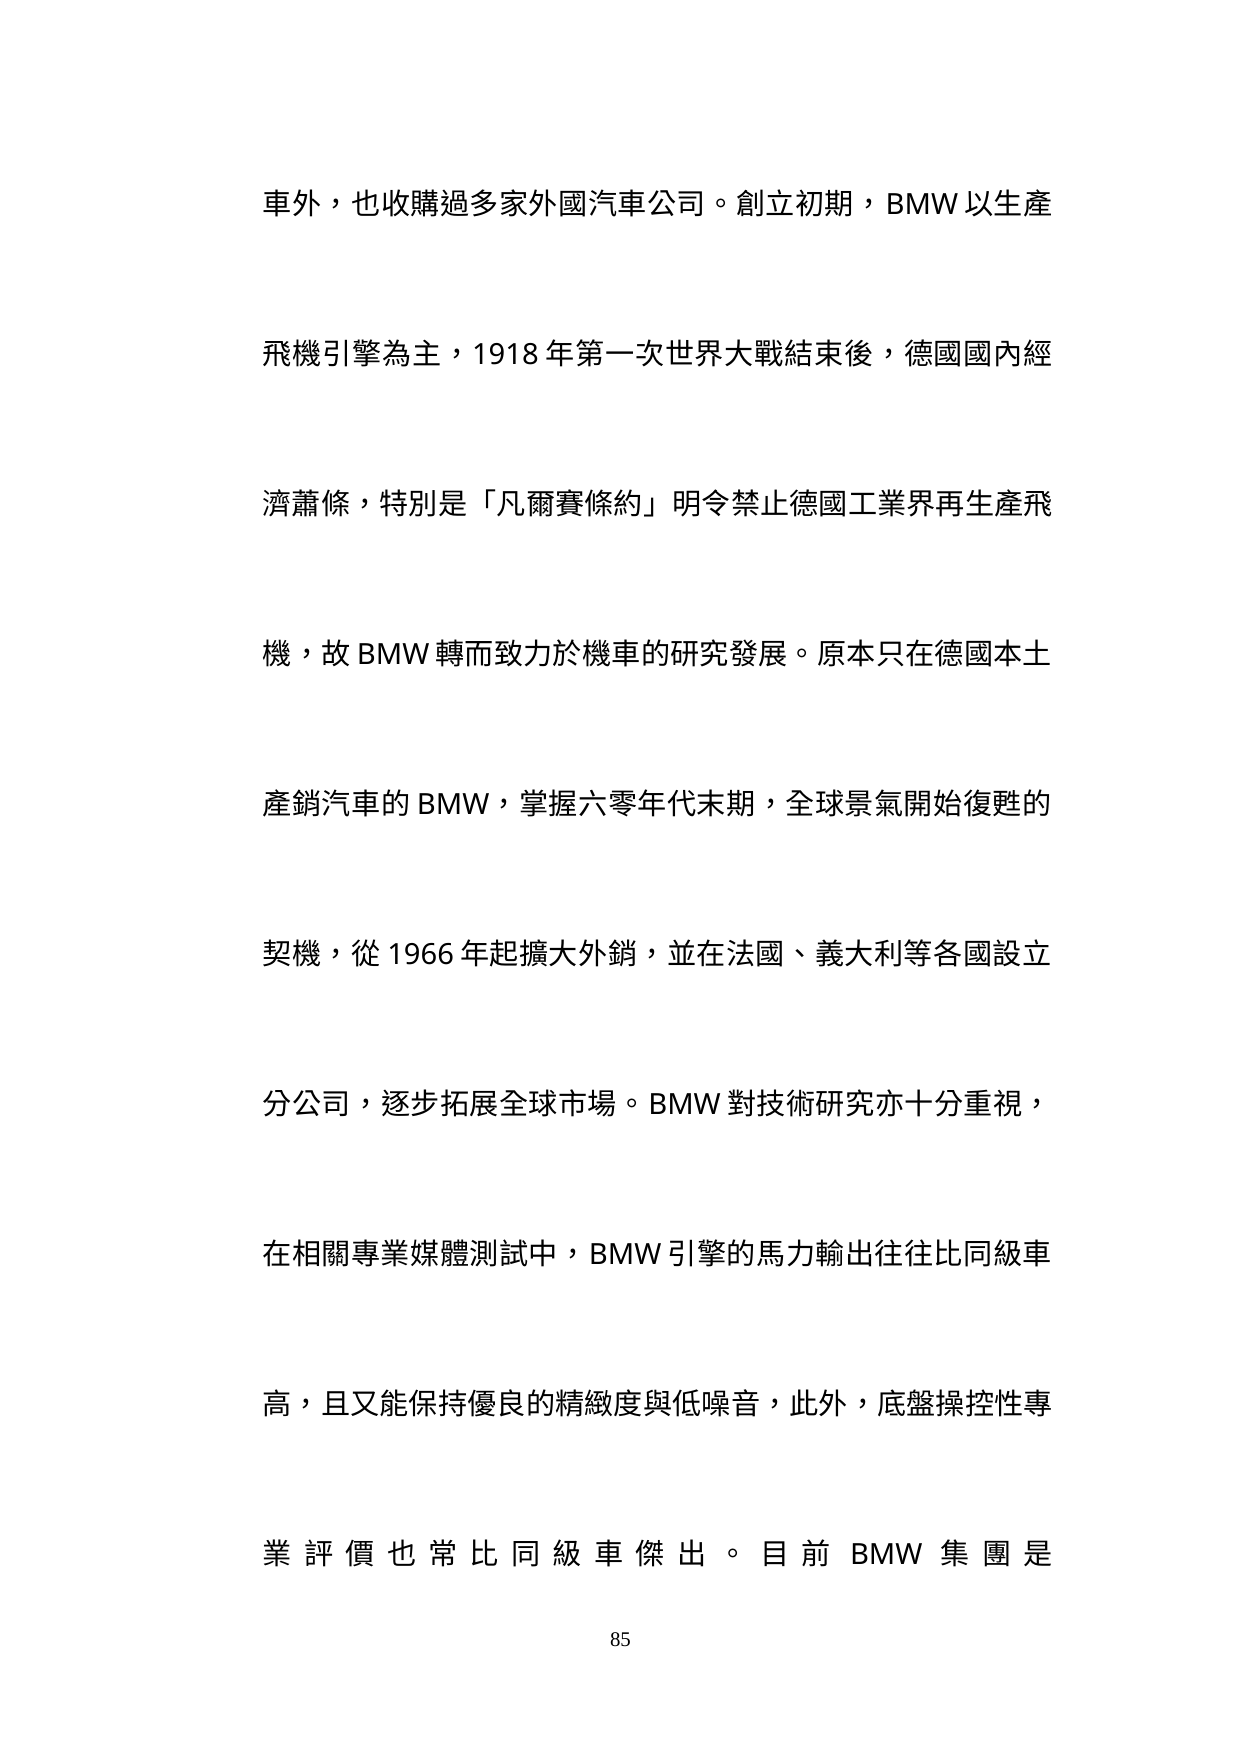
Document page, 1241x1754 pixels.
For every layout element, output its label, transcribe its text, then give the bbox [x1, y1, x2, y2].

text 車外，也收購過多家外國汽車公司。創立初期，BMW以生產飛機引擎為主，1918年第一次世界大戰結束後，德國國內經濟蕭條，特別是「凡爾賽條約」明令禁止德國工業界再生產飛機，故BMW轉而致力於機車的研究發展。原本只在德國本土產銷汽車的BMW，掌握六零年代末期，全球景氣開始復甦的契機，從1966年起擴大外銷，並在法國、義大利等各國設立分公司，逐步拓展全球市場。BMW對技術研究亦十分重視，在相關專業媒體測試中，BMW引擎的馬力輸出往往比同級車高，且又能保持優良的精緻度與低噪音，此外，底盤操控性專業評價也常比同級車傑出。目前BMW集團是 [262, 164, 1053, 1589]
